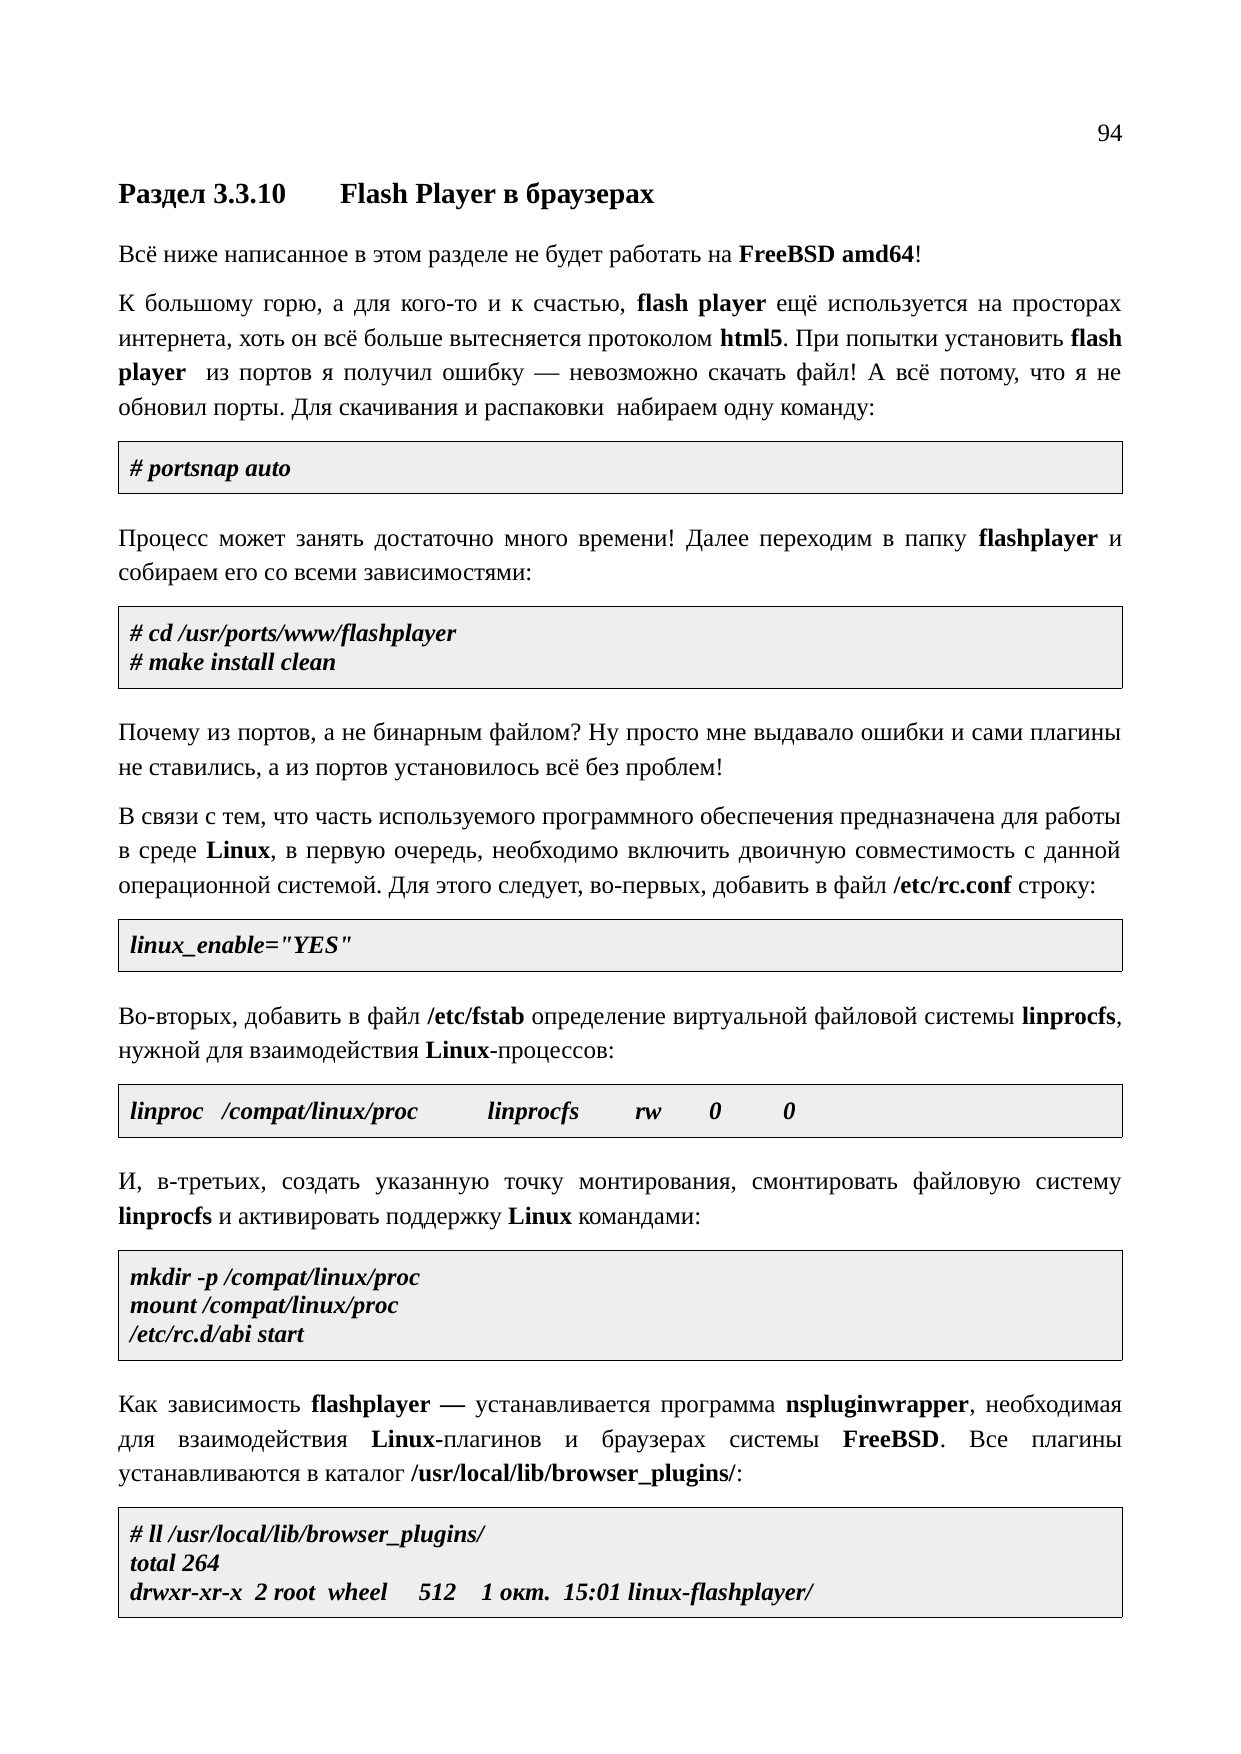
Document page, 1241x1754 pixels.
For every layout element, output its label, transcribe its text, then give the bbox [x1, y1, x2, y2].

text linux_enable="YES" [119, 920, 1122, 971]
subtitle Flash Player в браузерах [118, 176, 1122, 210]
text total 264 [119, 1536, 1122, 1565]
text Всё ниже написанное в этом разделе не будет работать на FreeBSD amd64! [118, 239, 1122, 268]
text В связи с тем, что часть используемого программного обеспечения предназначена для работы в среде Linux, в первую очередь, необходимо включить двоичную совместимость с данной операционной системой. Для этого следует, во-первых, добавить в файл /etc/rc.conf строку: [118, 801, 1122, 898]
text Во-вторых, добавить в файл /etc/fstab определение виртуальной файловой системы linprocfs, нужной для взаимодействия Linux-процессов: [118, 1001, 1122, 1064]
text # ll /usr/local/lib/browser_plugins/ [119, 1508, 1122, 1536]
text Почему из портов, а не бинарным файлом? Ну просто мне выдавало ошибки и сами плагины не ставились, а из портов установилось всё без проблем! [118, 717, 1122, 780]
text # portsnap auto [119, 442, 1122, 493]
text # make install clean [119, 635, 1122, 688]
text Процесс может занять достаточно много времени! Далее переходим в папку flashplayer и собираем его со всеми зависимостями: [118, 523, 1122, 586]
text drwxr-xr-x 2 root wheel 512 1 окт. 15:01 linux-flashplayer/ [119, 1565, 1122, 1617]
text И, в-третьих, создать указанную точку монтирования, смонтировать файловую систему linprocfs и активировать поддержку Linux командами: [118, 1166, 1122, 1229]
text mount /compat/linux/proc [119, 1278, 1122, 1307]
text /etc/rc.d/abi start [119, 1307, 1122, 1360]
text linproc /compat/linux/proc linprocfs rw 0 0 [119, 1085, 1122, 1137]
text К большому горю, а для кого-то и к счастью, flash player ещё используется на просторах интернета, хоть он всё больше вытесняется протоколом html5. При попытки установить flash player из портов я получил ошибку — невозможно скачать файл! А всё потому, что я не обновил порты. Для скачивания и распаковки набираем одну команду: [118, 288, 1122, 421]
text # cd /usr/ports/www/flashplayer [119, 607, 1122, 635]
text Как зависимость flashplayer — устанавливается программа nspluginwrapper, необходимая для взаимодействия Linux-плагинов и браузерах системы FreeBSD. Все плагины устанавливаются в каталог /usr/local/lib/browser_plugins/: [118, 1389, 1122, 1487]
text mkdir -p /compat/linux/proc [119, 1251, 1122, 1278]
